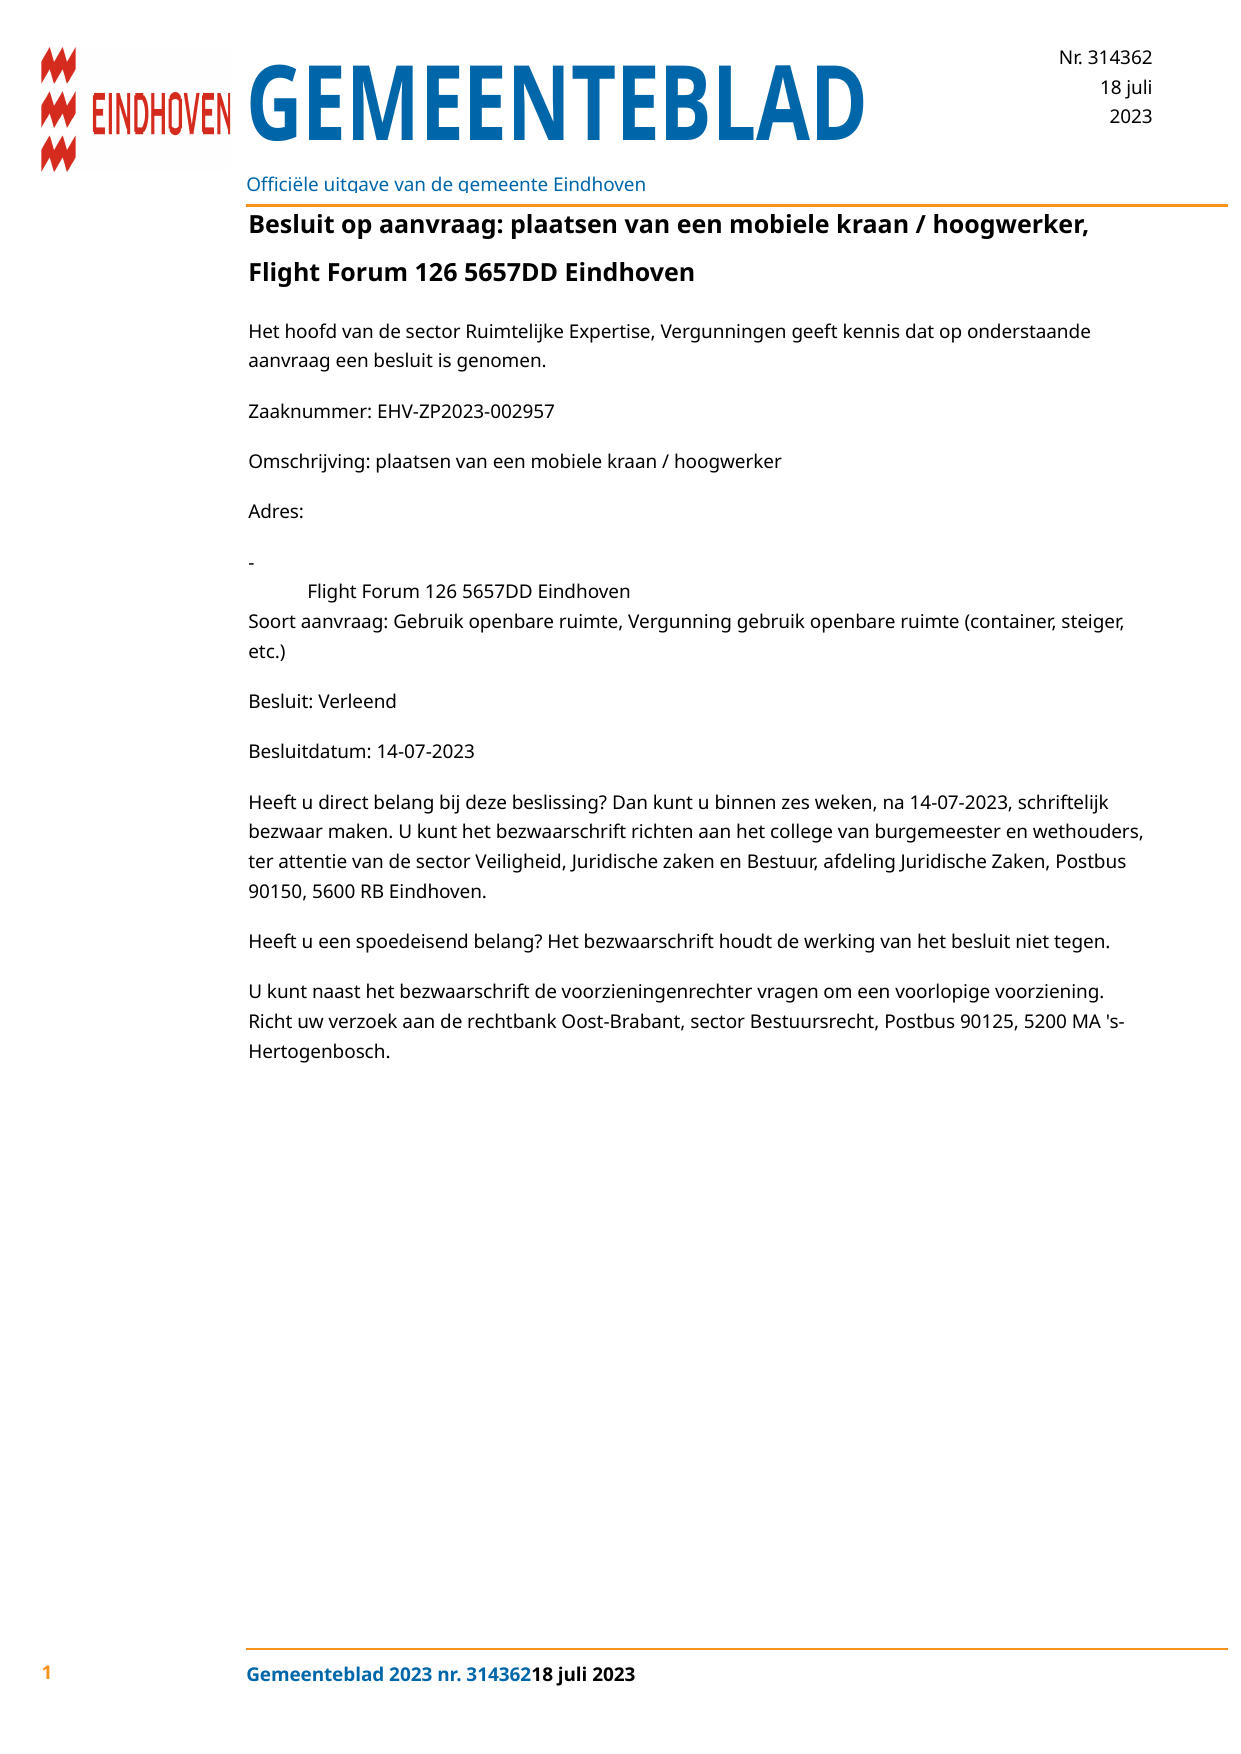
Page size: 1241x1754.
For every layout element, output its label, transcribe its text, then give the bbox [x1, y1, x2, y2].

text Adres: [248, 499, 1152, 524]
text Heeft u een spoedeisend belang? Het bezwaarschrift houdt de werking van het besluit niet tegen. [248, 928, 1152, 954]
text Heeft u direct belang bij deze beslissing? Dan kunt u binnen zes weken, na 14-07-2023, schriftelijk bezwaar maken. U kunt het bezwaarschrift richten aan het college van burgemeester en wethouders, ter attentie van de sector Veiligheid, Juridische zaken en Bestuur, afdeling Juridische Zaken, Postbus 90150, 5600 RB Eindhoven. [248, 789, 1152, 904]
text Het hoofd van de sector Ruimtelijke Expertise, Vergunningen geeft kennis dat op onderstaande aanvraag een besluit is genomen. [248, 318, 1152, 373]
list Flight Forum 126 5657DD Eindhoven [248, 579, 1152, 604]
text Besluit: Verleend [248, 688, 1152, 714]
text Zaaknummer: EHV-ZP2023-002957 [248, 398, 1152, 424]
text Soort aanvraag: Gebruik openbare ruimte, Vergunning gebruik openbare ruimte (container, steiger, etc.) [248, 608, 1152, 664]
text Besluitdatum: 14-07-2023 [248, 739, 1152, 764]
text Omschrijving: plaatsen van een mobiele kraan / hoogwerker [248, 448, 1152, 474]
text Besluit op aanvraag: plaatsen van een mobiele kraan / hoogwerker, Flight Forum 126 5657DD Eindhoven [248, 207, 1152, 288]
text U kunt naast het bezwaarschrift de voorzieningenrechter vragen om een voorlopige voorziening. Richt uw verzoek aan de rechtbank Oost-Brabant, sector Bestuursrecht, Postbus 90125, 5200 MA 's-Hertogenbosch. [248, 979, 1152, 1064]
picture [41, 47, 231, 172]
